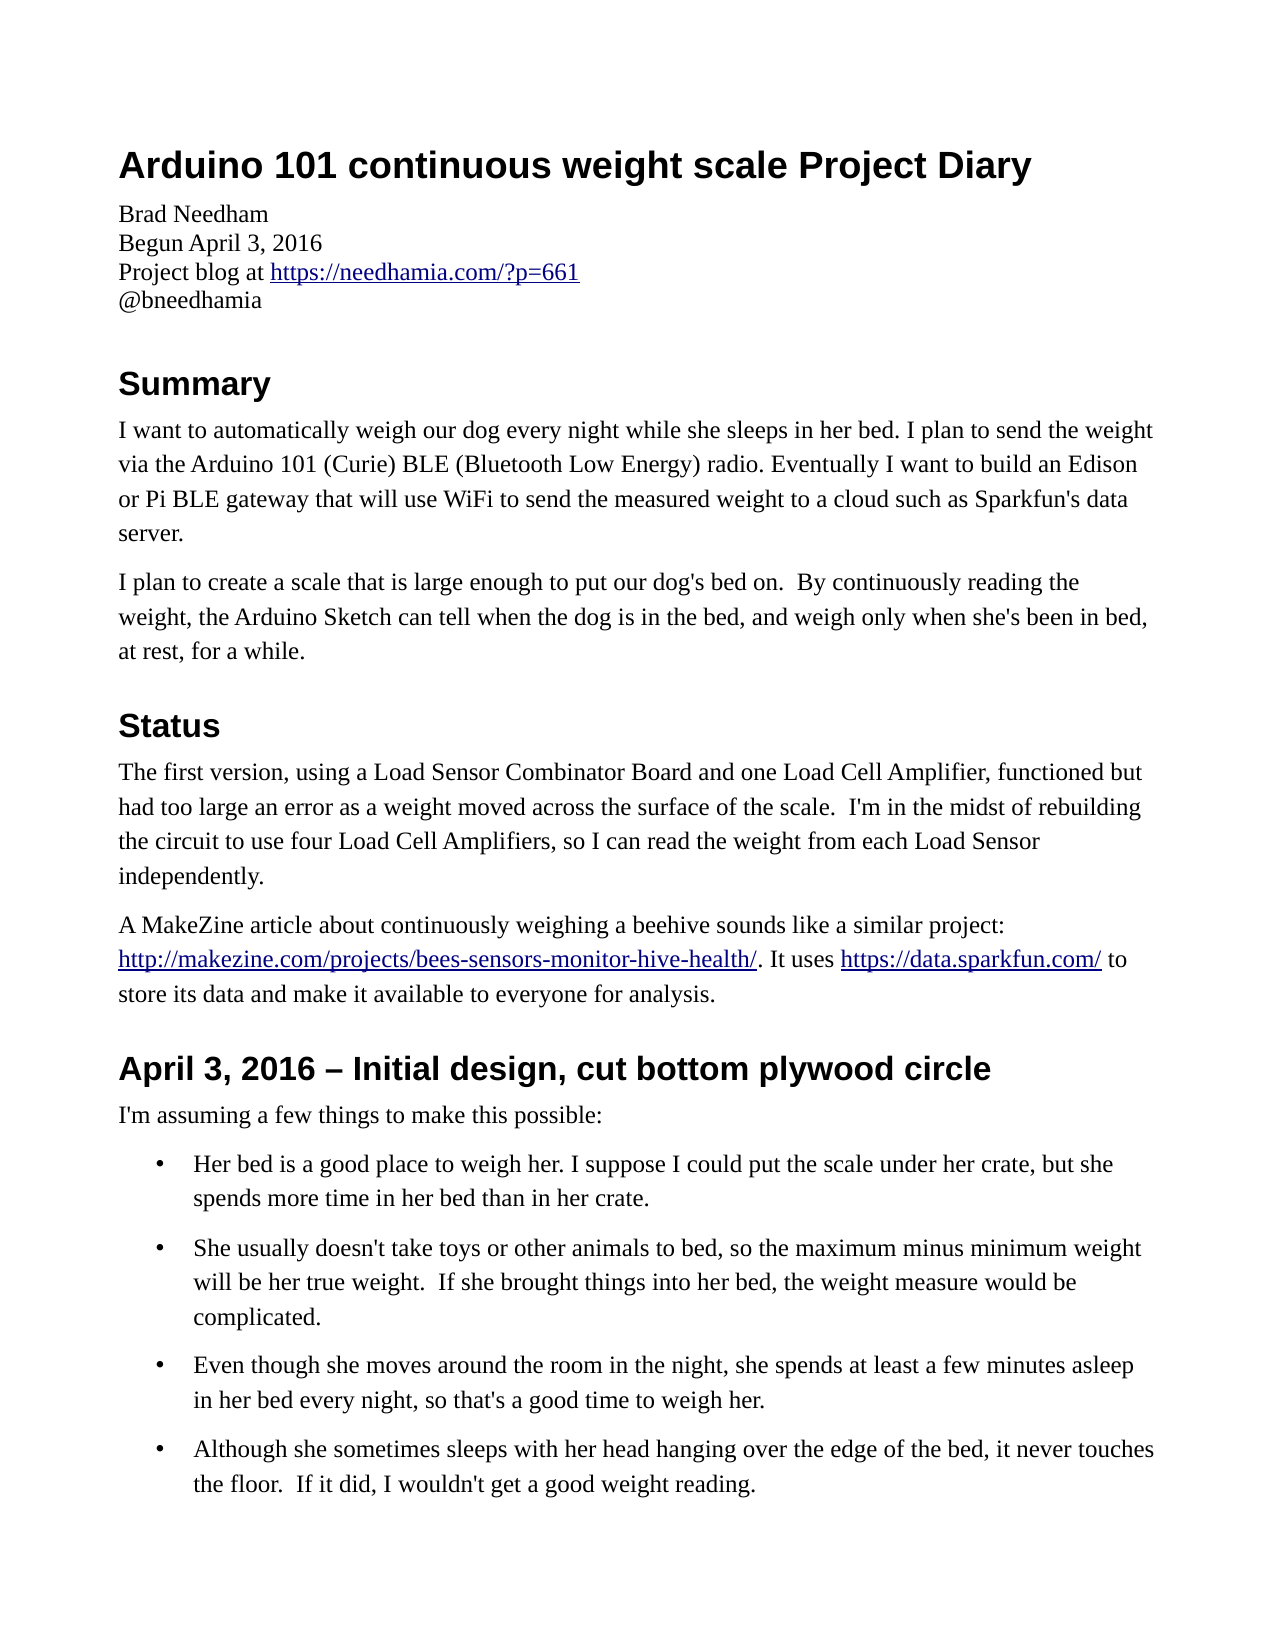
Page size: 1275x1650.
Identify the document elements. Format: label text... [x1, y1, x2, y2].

text I'm assuming a few things to make this possible: [118, 1100, 1157, 1129]
list She usually doesn't take toys or other animals to bed, so the maximum minus minimum weight will be her true weight. If she brought things into her bed, the weight measure would be complicated. [156, 1233, 1157, 1330]
list Even though she moves around the room in the night, she spends at least a few minutes asleep in her bed every night, so that's a good time to weigh her. [156, 1351, 1157, 1414]
subtitle April 3, 2016 – Initial design, cut bottom plywood circle [118, 1049, 1157, 1087]
text I want to automatically weigh our dog every night while she sleeps in her bed. I plan to send the weight via the Arduino 101 (Curie) BLE (Bluetooth Low Energy) radio. Eventually I want to build an Edison or Pi BLE gateway that will use WiFi to send the measured weight to a cloud such as Sparkfun's data server. [118, 415, 1157, 547]
text The first version, using a Load Sensor Combinator Board and one Load Cell Amplifier, functioned but had too large an error as a weight moved across the surface of the scale. I'm in the midst of rebuilding the circuit to use four Load Cell Amplifiers, so I can read the weight from each Load Sensor independently. [118, 757, 1157, 890]
text Brad Needham [118, 199, 1157, 228]
text A MakeZine article about continuously weighing a beehive sounds like a similar project: http://makezine.com/projects/bees-sensors-monitor-hive-health/. It uses https://data.sparkfun.com/ to store its data and make it available to everyone for analysis. [118, 910, 1157, 1008]
subtitle Summary [118, 364, 1157, 402]
list Her bed is a good place to weigh her. I suppose I could put the scale under her crate, but she spends more time in her bed than in her crate. [156, 1149, 1157, 1212]
subtitle Status [118, 706, 1157, 745]
subtitle Arduino 101 continuous weight scale Project Diary [118, 143, 1157, 187]
text Project blog at https://needhamia.com/?p=661 [118, 257, 1157, 286]
text Begun April 3, 2016 [118, 228, 1157, 257]
text I plan to create a scale that is large enough to put our dog's bed on. By continuously reading the weight, the Arduino Sketch can tell when the dog is in the bed, and weigh only when she's been in bed, at rest, for a while. [118, 567, 1157, 665]
list Although she sometimes sleeps with her head hanging over the edge of the bed, it never touches the floor. If it did, I wouldn't get a good weight reading. [156, 1434, 1157, 1497]
text @bneedhamia [118, 286, 1157, 314]
